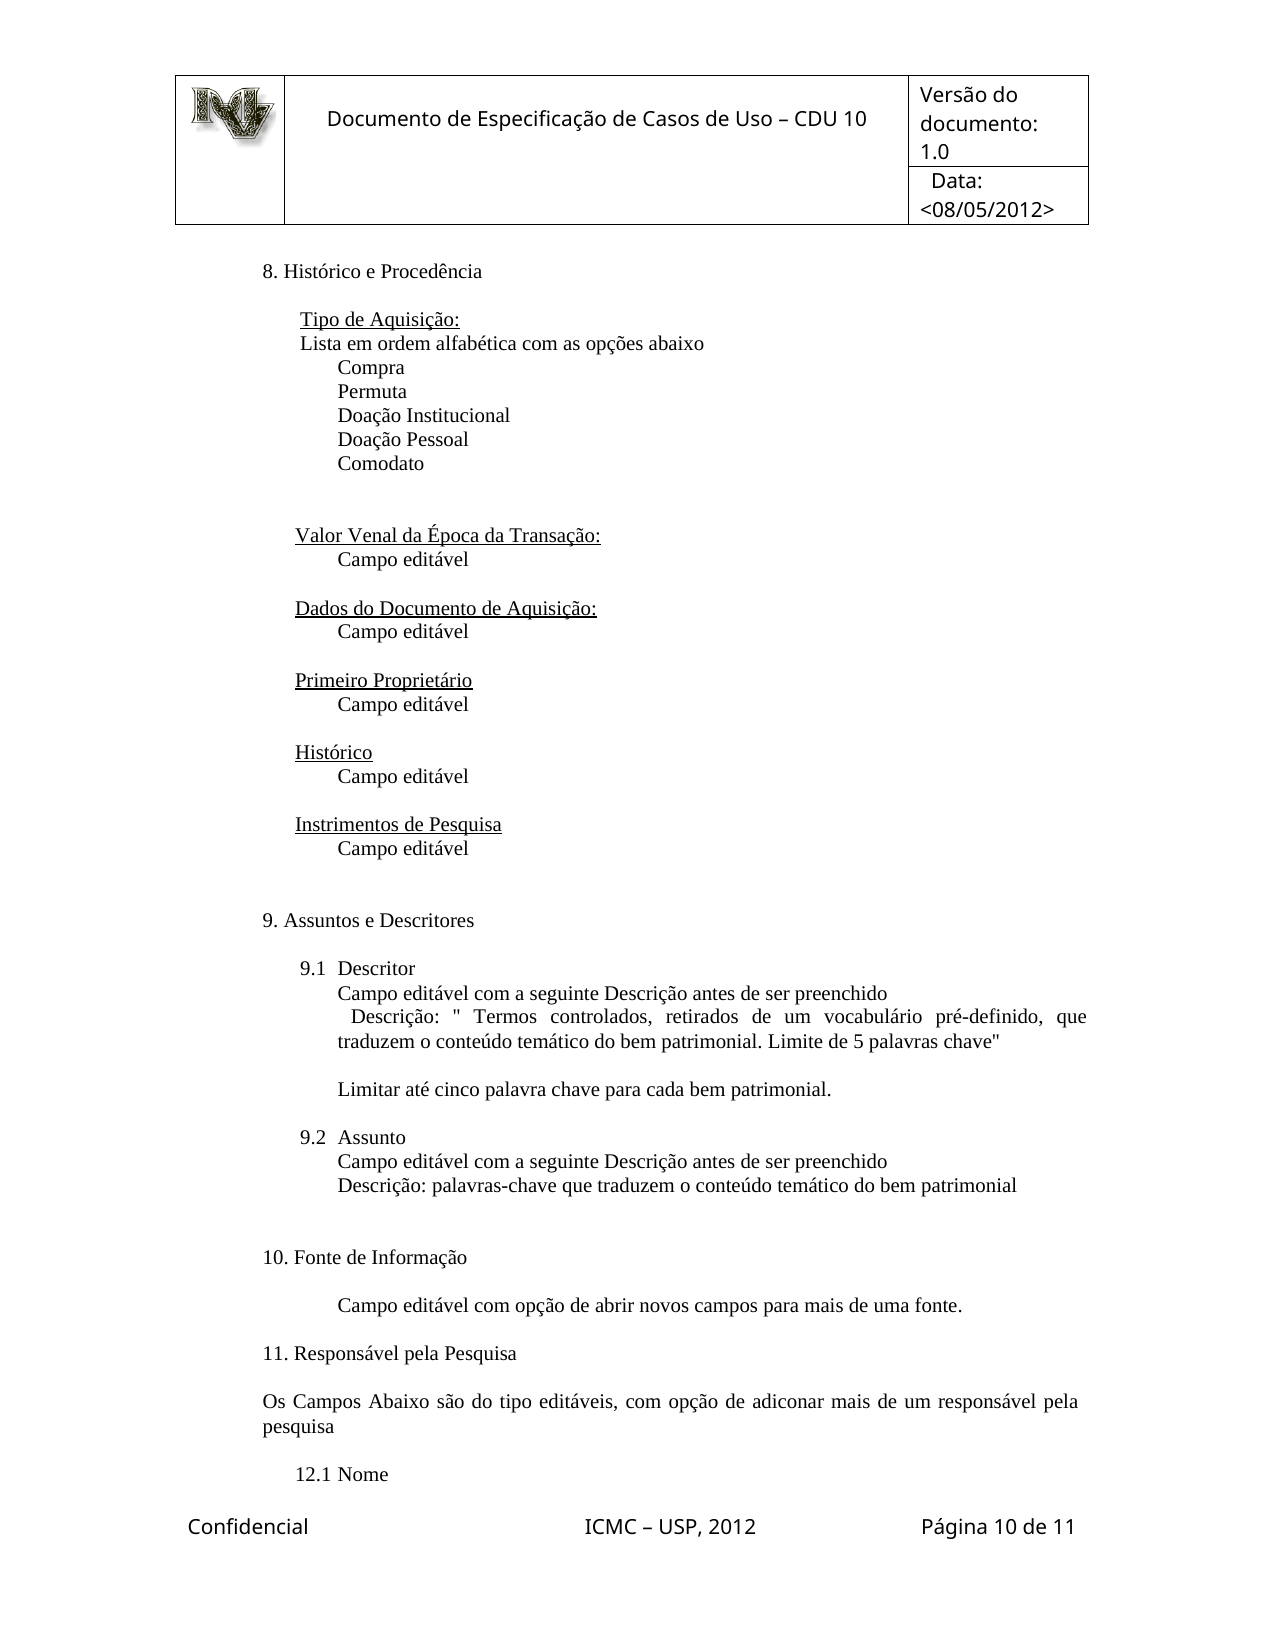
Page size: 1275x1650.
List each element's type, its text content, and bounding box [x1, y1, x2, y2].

list Descrição: '' Termos controlados, retirados de um vocabulário pré-definido, que traduzem o conteúdo temático do bem patrimonial. Limite de 5 palavras chave'' [300, 1004, 1087, 1053]
list Campo editável com a seguinte Descrição antes de ser preenchido [300, 1149, 1087, 1173]
list Tipo de Aquisição: [262, 307, 1087, 331]
list Lista em ordem alfabética com as opções abaixo [262, 331, 1087, 355]
text Doação Pessoal [187, 427, 1087, 451]
text Permuta [187, 379, 1087, 403]
list 10. Fonte de Informação [225, 1245, 1087, 1269]
text Primeiro Proprietário [295, 668, 1087, 692]
list Limitar até cinco palavra chave para cada bem patrimonial. [300, 1077, 1087, 1101]
list 8. Histórico e Procedência [225, 258, 1087, 283]
list Valor Venal da Época da Transação: [295, 523, 1087, 547]
list 11. Responsável pela Pesquisa [225, 1341, 1087, 1365]
list 9.1 Descritor [262, 956, 1087, 980]
text Campo editável com opção de abrir novos campos para mais de uma fonte. [187, 1293, 1087, 1317]
list 12.1 Nome [295, 1462, 1087, 1486]
text Instrimentos de Pesquisa [295, 812, 1087, 836]
text Campo editável [295, 764, 1087, 788]
list 9. Assuntos e Descritores [225, 908, 1087, 932]
list Compra [300, 355, 1087, 379]
list Descrição: palavras-chave que traduzem o conteúdo temático do bem patrimonial [300, 1173, 1087, 1197]
text Campo editável [295, 619, 1087, 643]
text Histórico [295, 740, 1087, 764]
picture [186, 76, 277, 151]
text Campo editável [295, 836, 1087, 860]
text Doação Institucional [187, 403, 1087, 427]
text Os Campos Abaixo são do tipo editáveis, com opção de adiconar mais de um responsável pela pesquisa [187, 1389, 1087, 1438]
text Campo editável [295, 692, 1087, 716]
list Campo editável [295, 547, 1087, 571]
list Campo editável com a seguinte Descrição antes de ser preenchido [300, 980, 1087, 1004]
list Dados do Documento de Aquisição: [295, 595, 1087, 619]
list 9.2 Assunto [262, 1125, 1087, 1149]
text Comodato [187, 451, 1087, 475]
